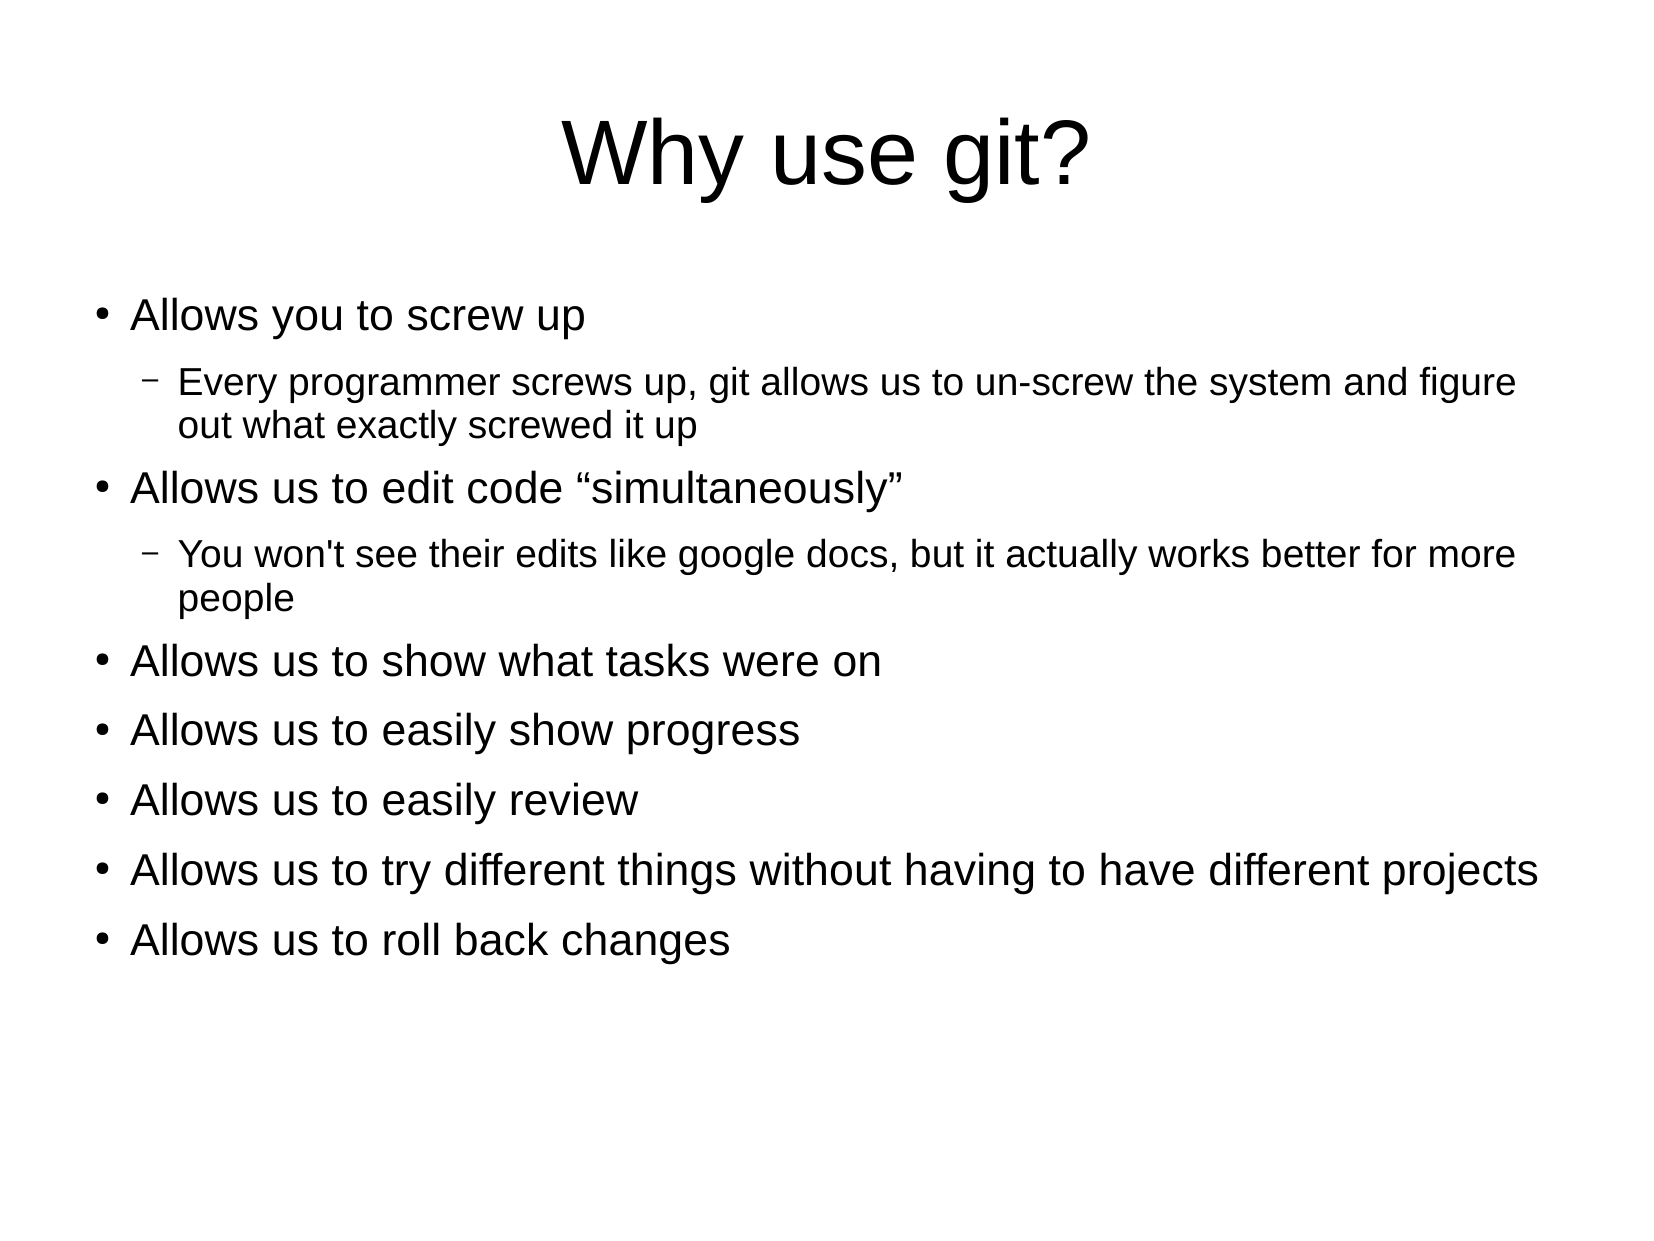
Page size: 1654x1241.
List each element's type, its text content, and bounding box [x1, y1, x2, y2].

title Why use git? [82, 49, 1571, 257]
list Allows you to screw up Every programmer screws up, git allows us to un-screw the system and figure out what exactly screwed it up Allows us to edit code “simultaneously” You won't see their edits like google docs, but it actually works better for more people Allows us to show what tasks were on Allows us to easily show progress Allows us to easily review Allows us to try different things without having to have different projects Allows us to roll back changes [82, 290, 1571, 1010]
